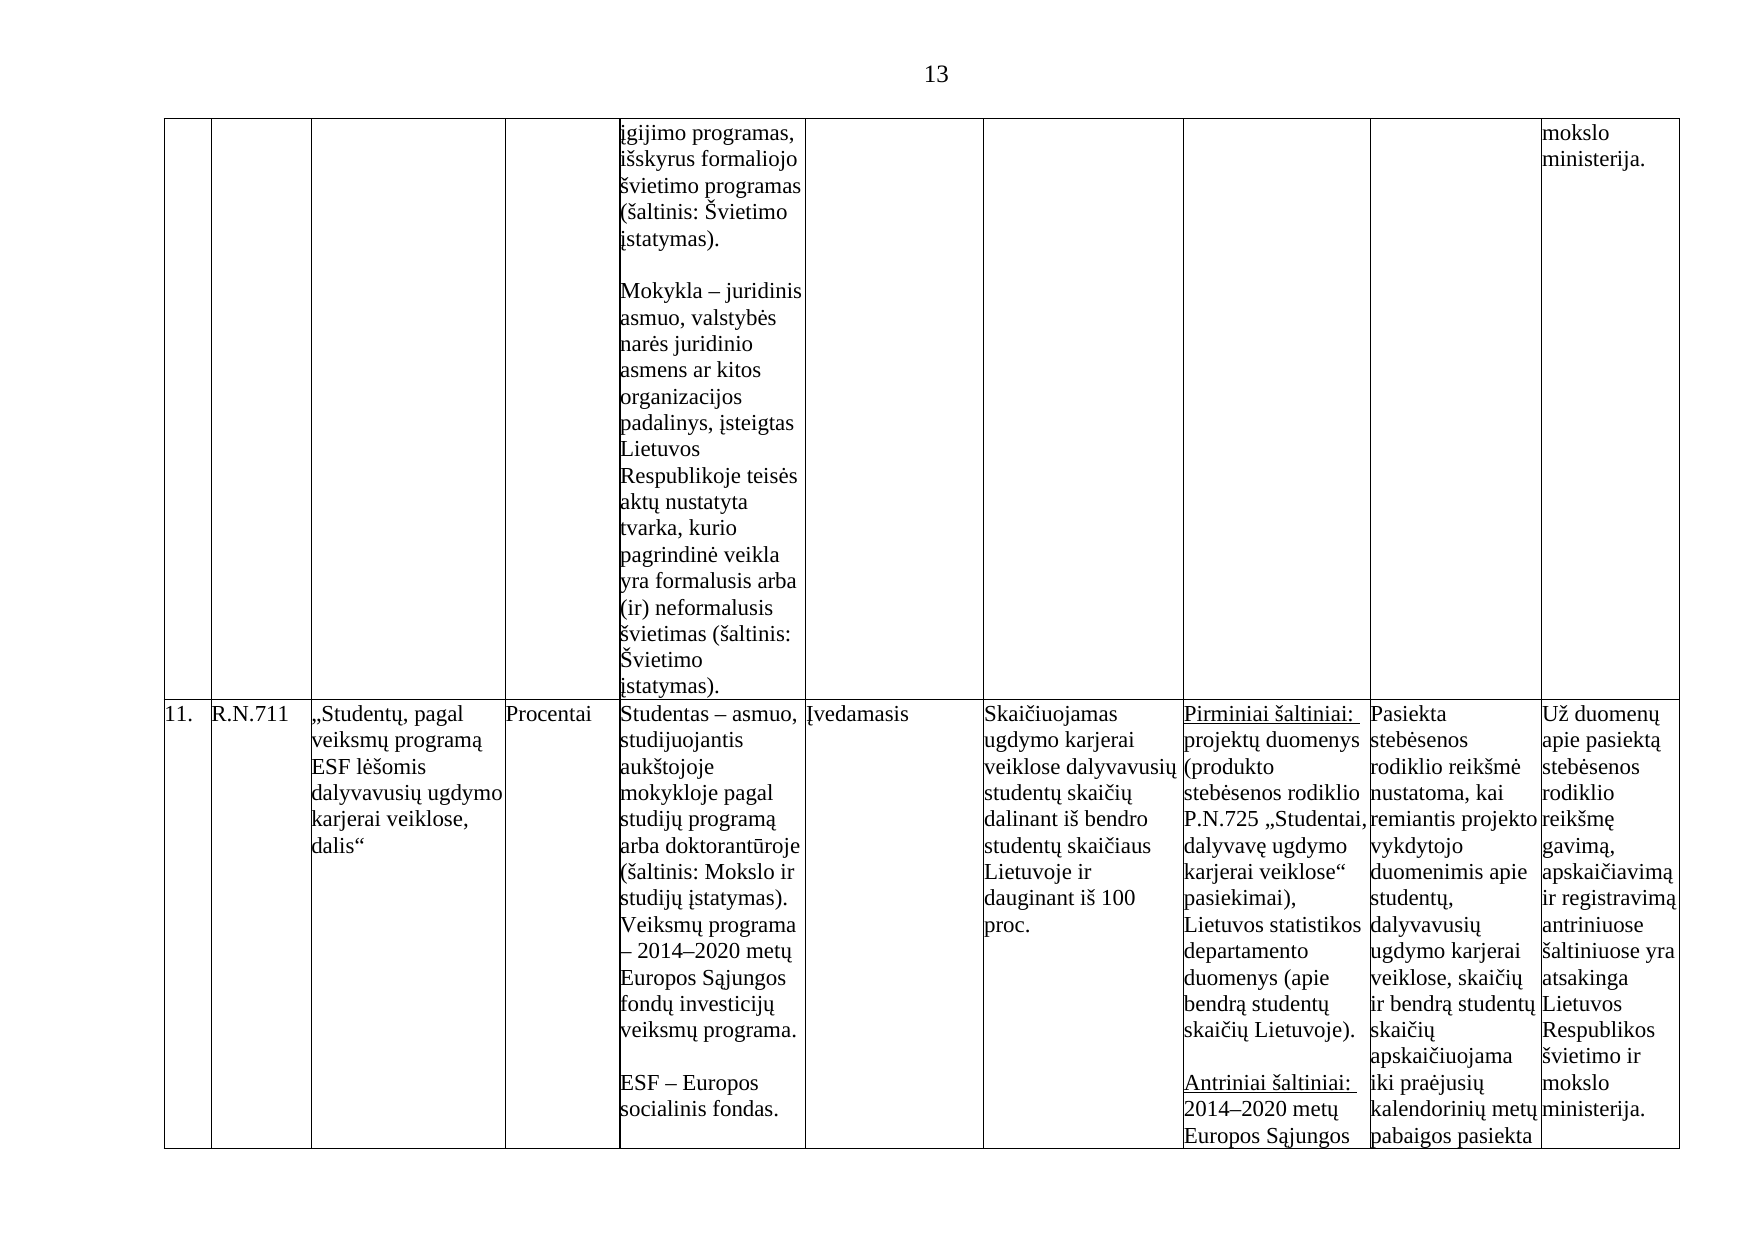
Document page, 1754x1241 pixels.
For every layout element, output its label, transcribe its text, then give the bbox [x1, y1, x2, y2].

table_cell [506, 119, 619, 699]
table_cell [212, 119, 311, 699]
table_cell [806, 119, 983, 699]
table_cell [1371, 119, 1541, 699]
table_cell [1184, 119, 1370, 699]
table_cell Pasiekta stebėsenos rodiklio reikšmė nustatoma, kai remiantis projekto vykdytojo duomenimis apie studentų, dalyvavusių ugdymo karjerai veiklose, skaičių ir bendrą studentų skaičių apskaičiuojama iki praėjusių kalendorinių metų pabaigos pasiekta [1371, 700, 1541, 1148]
table_cell Už duomenų apie pasiektą stebėsenos rodiklio reikšmę gavimą, apskaičiavimą ir registravimą antriniuose šaltiniuose yra atsakinga Lietuvos Respublikos švietimo ir mokslo ministerija. [1542, 700, 1679, 1148]
table_cell R.N.711 [212, 700, 311, 1148]
table_cell Įvedamasis [806, 700, 983, 1148]
table_cell „Studentų, pagal veiksmų programą ESF lėšomis dalyvavusių ugdymo karjerai veiklose, dalis“ [312, 700, 505, 1148]
table_cell mokslo ministerija. [1542, 119, 1679, 699]
table_cell Pirminiai šaltiniai: projektų duomenys (produkto stebėsenos rodiklio P.N.725 „Studentai, dalyvavę ugdymo karjerai veiklose“ pasiekimai), Lietuvos statistikos departamento duomenys (apie bendrą studentų skaičių Lietuvoje). Antriniai šaltiniai: 2014–2020 metų Europos Sąjungos [1184, 700, 1370, 1148]
table_cell 11. [165, 700, 211, 1148]
table_cell Studentas – asmuo, studijuojantis aukštojoje mokykloje pagal studijų programą arba doktorantūroje (šaltinis: Mokslo ir studijų įstatymas). Veiksmų programa – 2014–2020 metų Europos Sąjungos fondų investicijų veiksmų programa. ESF – Europos socialinis fondas. [621, 700, 805, 1148]
table_cell [984, 119, 1183, 699]
table_cell įgijimo programas, išskyrus formaliojo švietimo programas (šaltinis: Švietimo įstatymas). Mokykla – juridinis asmuo, valstybės narės juridinio asmens ar kitos organizacijos padalinys, įsteigtas Lietuvos Respublikoje teisės aktų nustatyta tvarka, kurio pagrindinė veikla yra formalusis arba (ir) neformalusis švietimas (šaltinis: Švietimo įstatymas). [621, 119, 805, 699]
table_cell [165, 119, 211, 699]
table_cell Procentai [506, 700, 619, 1148]
table_cell [312, 119, 505, 699]
table_cell Skaičiuojamas ugdymo karjerai veiklose dalyvavusių studentų skaičių dalinant iš bendro studentų skaičiaus Lietuvoje ir dauginant iš 100 proc. [984, 700, 1183, 1148]
